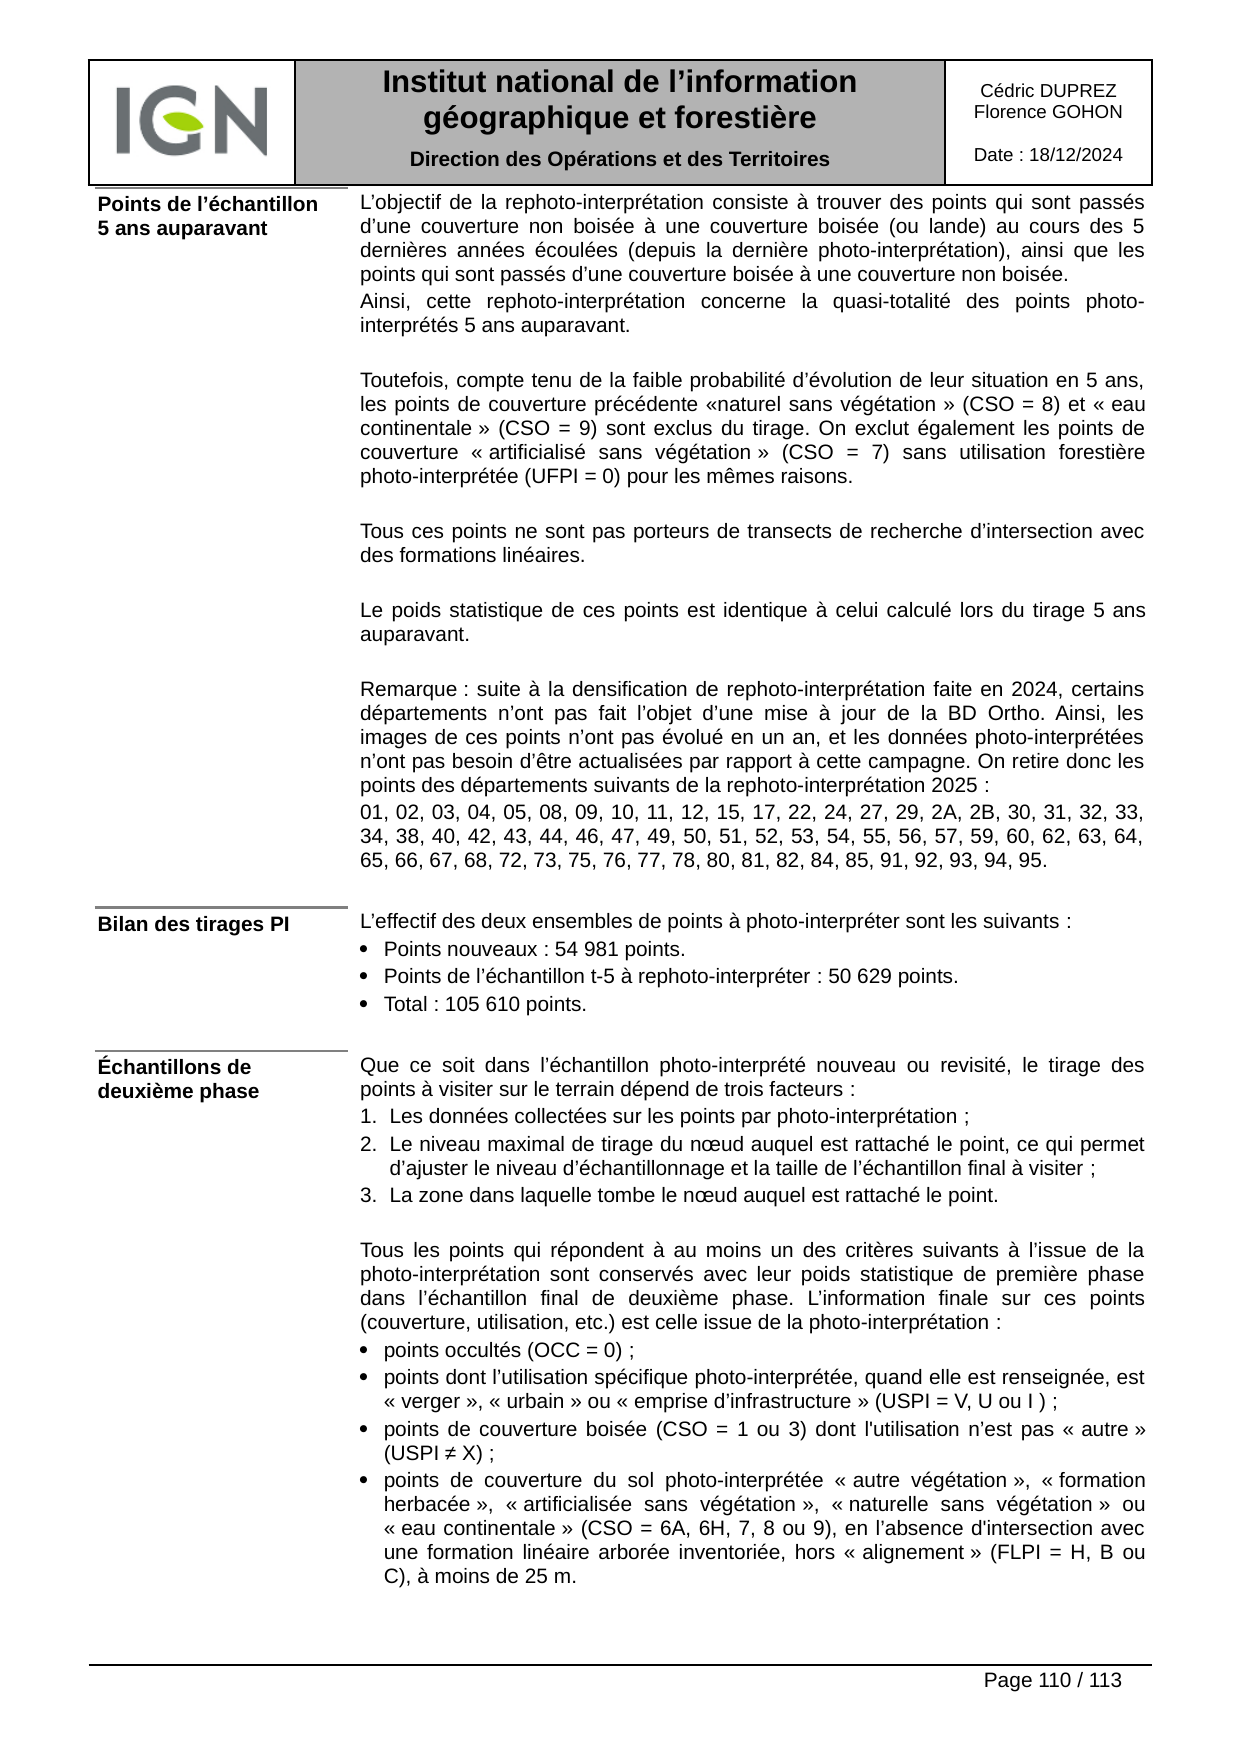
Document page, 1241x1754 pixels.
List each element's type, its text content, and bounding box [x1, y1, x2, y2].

table_cell Échantillons de deuxième phase [89, 1049, 354, 1649]
table_cell Points de l’échantillon 5 ans auparavant [89, 186, 354, 905]
table_cell L’effectif des deux ensembles de points à photo-interpréter sont les suivants : Points nouveaux : 54 981 points. Points de l’échantillon t-5 à rephoto-interpréter : 50 629 points. Total : 105 610 points. [354, 905, 1152, 1049]
table_cell L’objectif de la rephoto-interprétation consiste à trouver des points qui sont passés d’une couverture non boisée à une couverture boisée (ou lande) au cours des 5 dernières années écoulées (depuis la dernière photo-interprétation), ainsi que les points qui sont passés d’une couverture boisée à une couverture non boisée. Ainsi, cette rephoto-interprétation concerne la quasi-totalité des points photo-interprétés 5 ans auparavant. Toutefois, compte tenu de la faible probabilité d’évolution de leur situation en 5 ans, les points de couverture précédente «naturel sans végétation » (CSO = 8) et « eau continentale » (CSO = 9) sont exclus du tirage. On exclut également les points de couverture « artificialisé sans végétation » (CSO = 7) sans utilisation forestière photo-interprétée (UFPI = 0) pour les mêmes raisons. Tous ces points ne sont pas porteurs de transects de recherche d’intersection avec des formations linéaires. Le poids statistique de ces points est identique à celui calculé lors du tirage 5 ans auparavant. Remarque : suite à la densification de rephoto-interprétation faite en 2024, certains départements n’ont pas fait l’objet d’une mise à jour de la BD Ortho. Ainsi, les images de ces points n’ont pas évolué en un an, et les données photo-interprétées n’ont pas besoin d’être actualisées par rapport à cette campagne. On retire donc les points des départements suivants de la rephoto-interprétation 2025 : 01, 02, 03, 04, 05, 08, 09, 10, 11, 12, 15, 17, 22, 24, 27, 29, 2A, 2B, 30, 31, 32, 33, 34, 38, 40, 42, 43, 44, 46, 47, 49, 50, 51, 52, 53, 54, 55, 56, 57, 59, 60, 62, 63, 64, 65, 66, 67, 68, 72, 73, 75, 76, 77, 78, 80, 81, 82, 84, 85, 91, 92, 93, 94, 95. [354, 186, 1152, 905]
table_cell Que ce soit dans l’échantillon photo-interprété nouveau ou revisité, le tirage des points à visiter sur le terrain dépend de trois facteurs : Les données collectées sur les points par photo-interprétation ; Le niveau maximal de tirage du nœud auquel est rattaché le point, ce qui permet d’ajuster le niveau d’échantillonnage et la taille de l’échantillon final à visiter ; La zone dans laquelle tombe le nœud auquel est rattaché le point. Tous les points qui répondent à au moins un des critères suivants à l’issue de la photo-interprétation sont conservés avec leur poids statistique de première phase dans l’échantillon final de deuxième phase. L’information finale sur ces points (couverture, utilisation, etc.) est celle issue de la photo-interprétation : points occultés (OCC = 0) ; points dont l’utilisation spécifique photo-interprétée, quand elle est renseignée, est « verger », « urbain » ou « emprise d’infrastructure » (USPI = V, U ou I ) ; points de couverture boisée (CSO = 1 ou 3) dont l'utilisation n’est pas « autre » (USPI ≠ X) ; points de couverture du sol photo-interprétée « autre végétation », « formation herbacée », « artificialisée sans végétation », « naturelle sans végétation » ou « eau continentale » (CSO = 6A, 6H, 7, 8 ou 9), en l’absence d'intersection avec une formation linéaire arborée inventoriée, hors « alignement » (FLPI = H, B ou C), à moins de 25 m. [354, 1049, 1152, 1649]
table_cell Bilan des tirages PI [89, 905, 354, 1049]
picture [91, 62, 293, 180]
